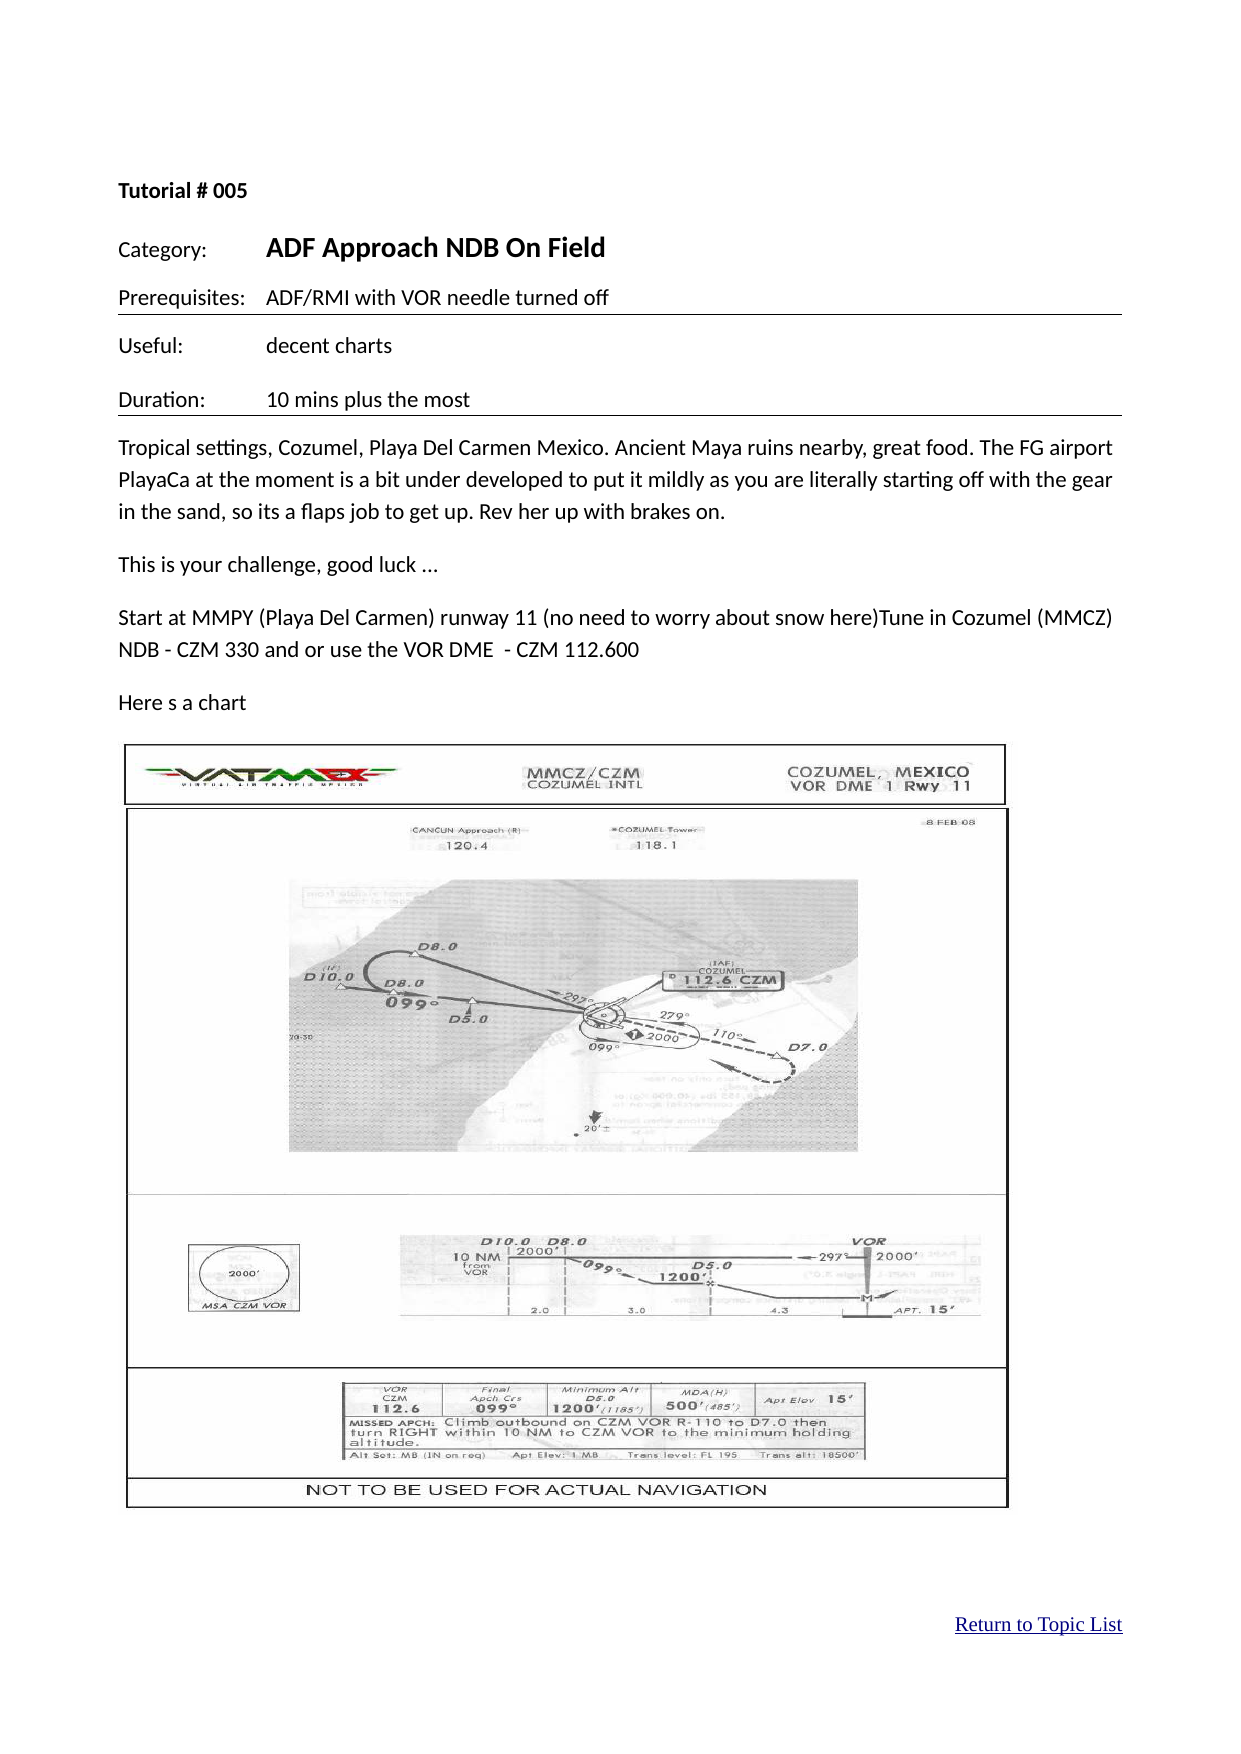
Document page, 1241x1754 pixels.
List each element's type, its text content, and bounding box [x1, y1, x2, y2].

text Tropical settings, Cozumel, Playa Del Carmen Mexico. Ancient Maya ruins nearby, great food. The FG airport PlayaCa at the moment is a bit under developed to put it mildly as you are literally starting off with the gear in the sand, so its a flaps job to get up. Rev her up with brakes on. [118, 433, 1122, 525]
text Useful: decent charts [118, 332, 1122, 360]
text Tutorial # 005 [118, 176, 1122, 204]
text Here s a chart [118, 688, 1122, 717]
text This is your challenge, good luck ... [118, 550, 1122, 578]
text Duration: 10 mins plus the most [118, 385, 1122, 415]
text Category: ADF Approach NDB On Field [118, 229, 1122, 265]
text Start at MMPY (Playa Del Carmen) runway 11 (no need to worry about snow here)Tune in Cozumel (MMCZ) NDB - CZM 330 and or use the VOR DME - CZM 112.600 [118, 603, 1122, 663]
text Prerequisites: ADF/RMI with VOR needle turned off [118, 283, 1122, 314]
